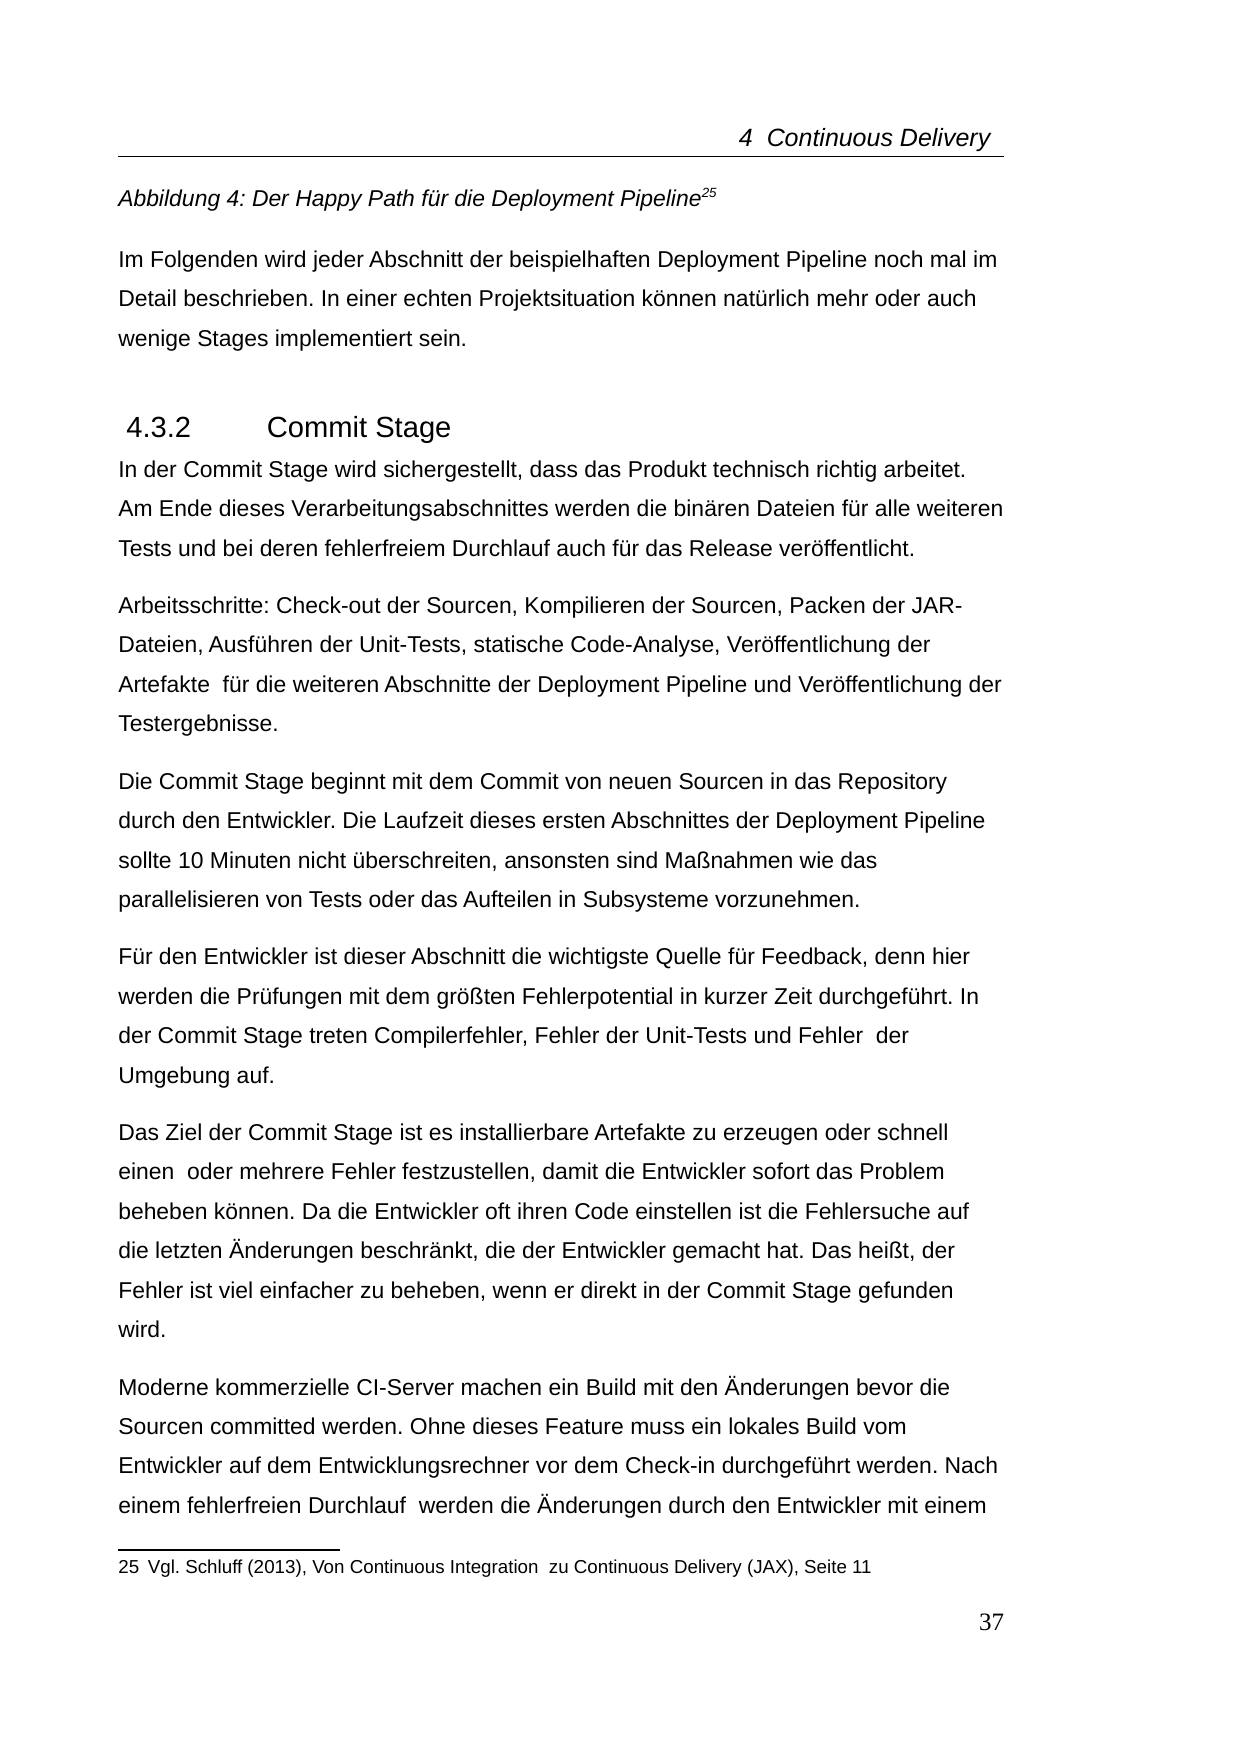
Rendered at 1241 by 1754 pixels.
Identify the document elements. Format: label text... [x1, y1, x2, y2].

text Abbildung 4: Der Happy Path für die Deployment Pipeline [118, 185, 1004, 212]
text Das Ziel der Commit Stage ist es installierbare Artefakte zu erzeugen oder schnell einen oder mehrere Fehler festzustellen, damit die Entwickler sofort das Problem beheben können. Da die Entwickler oft ihren Code einstellen ist die Fehlersuche auf die letzten Änderungen beschränkt, die der Entwickler gemacht hat. Das heißt, der Fehler ist viel einfacher zu beheben, wenn er direkt in der Commit Stage gefunden wird. [118, 1119, 1004, 1343]
text Moderne kommerzielle CI-Server machen ein Build mit den Änderungen bevor die Sourcen committed werden. Ohne dieses Feature muss ein lokales Build vom Entwickler auf dem Entwicklungsrechner vor dem Check-in durchgeführt werden. Nach einem fehlerfreien Durchlauf werden die Änderungen durch den Entwickler mit einem [118, 1373, 1004, 1518]
subtitle Commit Stage [118, 410, 1004, 443]
text In der Commit Stage wird sichergestellt, dass das Produkt technisch richtig arbeitet. Am Ende dieses Verarbeitungsabschnittes werden die binären Dateien für alle weiteren Tests und bei deren fehlerfreiem Durchlauf auch für das Release veröffentlicht. [118, 456, 1004, 561]
text Vgl. Schluff (2013), Von Continuous Integration zu Continuous Delivery (JAX), Seite 11 [118, 1556, 1004, 1578]
text Im Folgenden wird jeder Abschnitt der beispielhaften Deployment Pipeline noch mal im Detail beschrieben. In einer echten Projektsituation können natürlich mehr oder auch wenige Stages implementiert sein. [118, 246, 1004, 351]
text Arbeitsschritte: Check-out der Sourcen, Kompilieren der Sourcen, Packen der JAR-Dateien, Ausführen der Unit-Tests, statische Code-Analyse, Veröffentlichung der Artefakte für die weiteren Abschnitte der Deployment Pipeline und Veröffentlichung der Testergebnisse. [118, 592, 1004, 737]
text Für den Entwickler ist dieser Abschnitt die wichtigste Quelle für Feedback, denn hier werden die Prüfungen mit dem größten Fehlerpotential in kurzer Zeit durchgeführt. In der Commit Stage treten Compilerfehler, Fehler der Unit-Tests und Fehler der Umgebung auf. [118, 943, 1004, 1088]
text Die Commit Stage beginnt mit dem Commit von neuen Sourcen in das Repository durch den Entwickler. Die Laufzeit dieses ersten Abschnittes der Deployment Pipeline sollte 10 Minuten nicht überschreiten, ansonsten sind Maßnahmen wie das parallelisieren von Tests oder das Aufteilen in Subsysteme vorzunehmen. [118, 768, 1004, 912]
